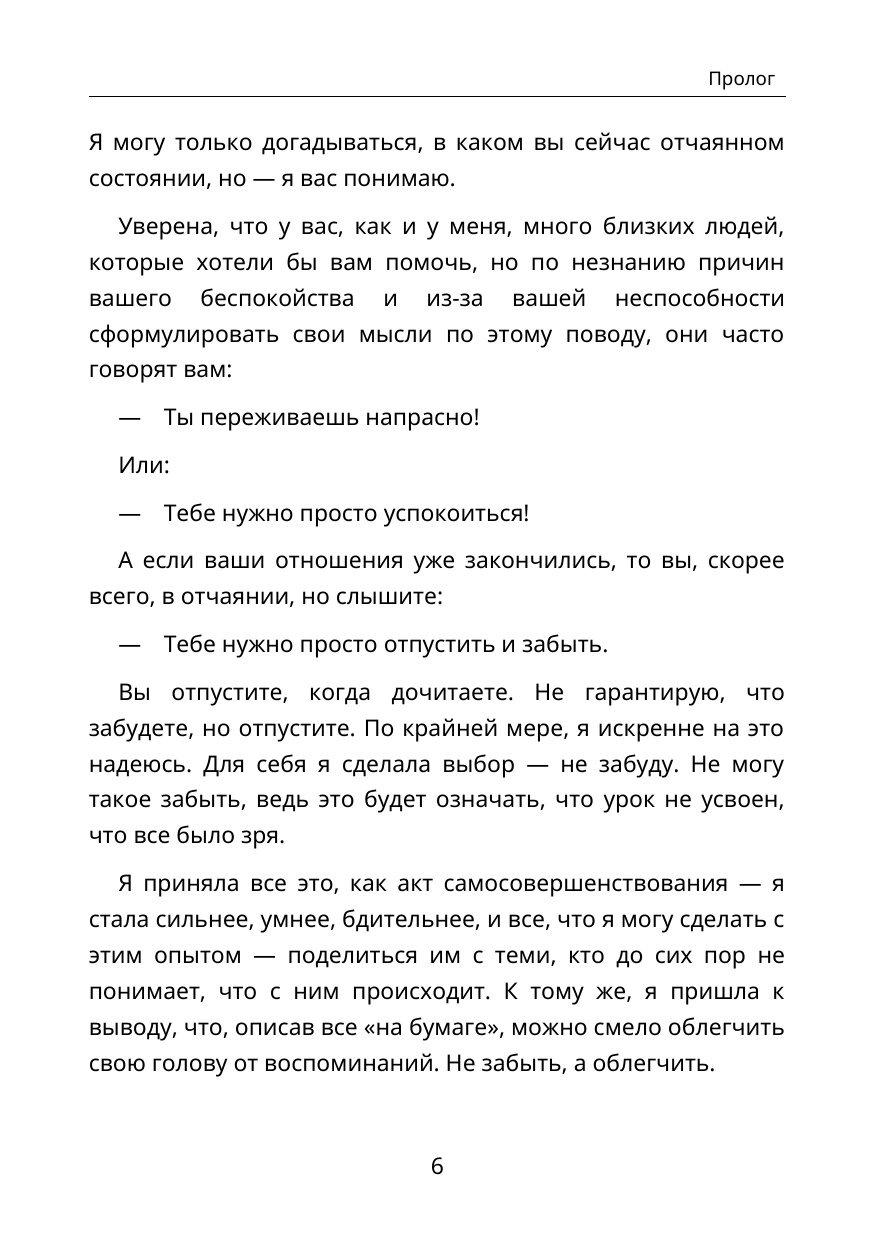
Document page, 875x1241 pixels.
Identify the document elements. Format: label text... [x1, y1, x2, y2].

text Я приняла все это, как акт самосовершенствования — я стала сильнее, умнее, бдительнее, и все, что я могу сделать с этим опытом — поделиться им с теми, кто до сих пор не понимает, что с ним происходит. К тому же, я пришла к выводу, что, описав все «на бумаге», можно смело облегчить свою голову от воспоминаний. Не забыть, а облегчить. [88, 867, 786, 1078]
list Ты переживаешь напрасно! [88, 401, 786, 432]
text А если ваши отношения уже закончились, то вы, скорее всего, в отчаянии, но слышите: [88, 544, 786, 611]
text Я могу только догадываться, в каком вы сейчас отчаянном состоянии, но — я вас понимаю. [88, 126, 786, 193]
text Вы отпустите, когда дочитаете. Не гарантирую, что забудете, но отпустите. По крайней мере, я искренне на это надеюсь. Для себя я сделала выбор — не забуду. Не могу такое забыть, ведь это будет означать, что урок не усвоен, что все было зря. [88, 676, 786, 851]
text Уверена, что у вас, как и у меня, много близких людей, которые хотели бы вам помочь, но по незнанию причин вашего беспокойства и из-за вашей неспособности сформулировать свои мысли по этому поводу, они часто говорят вам: [88, 210, 786, 385]
list Тебе нужно просто успокоиться! [88, 497, 786, 528]
list Тебе нужно просто отпустить и забыть. [88, 628, 786, 659]
text Или: [88, 449, 786, 480]
